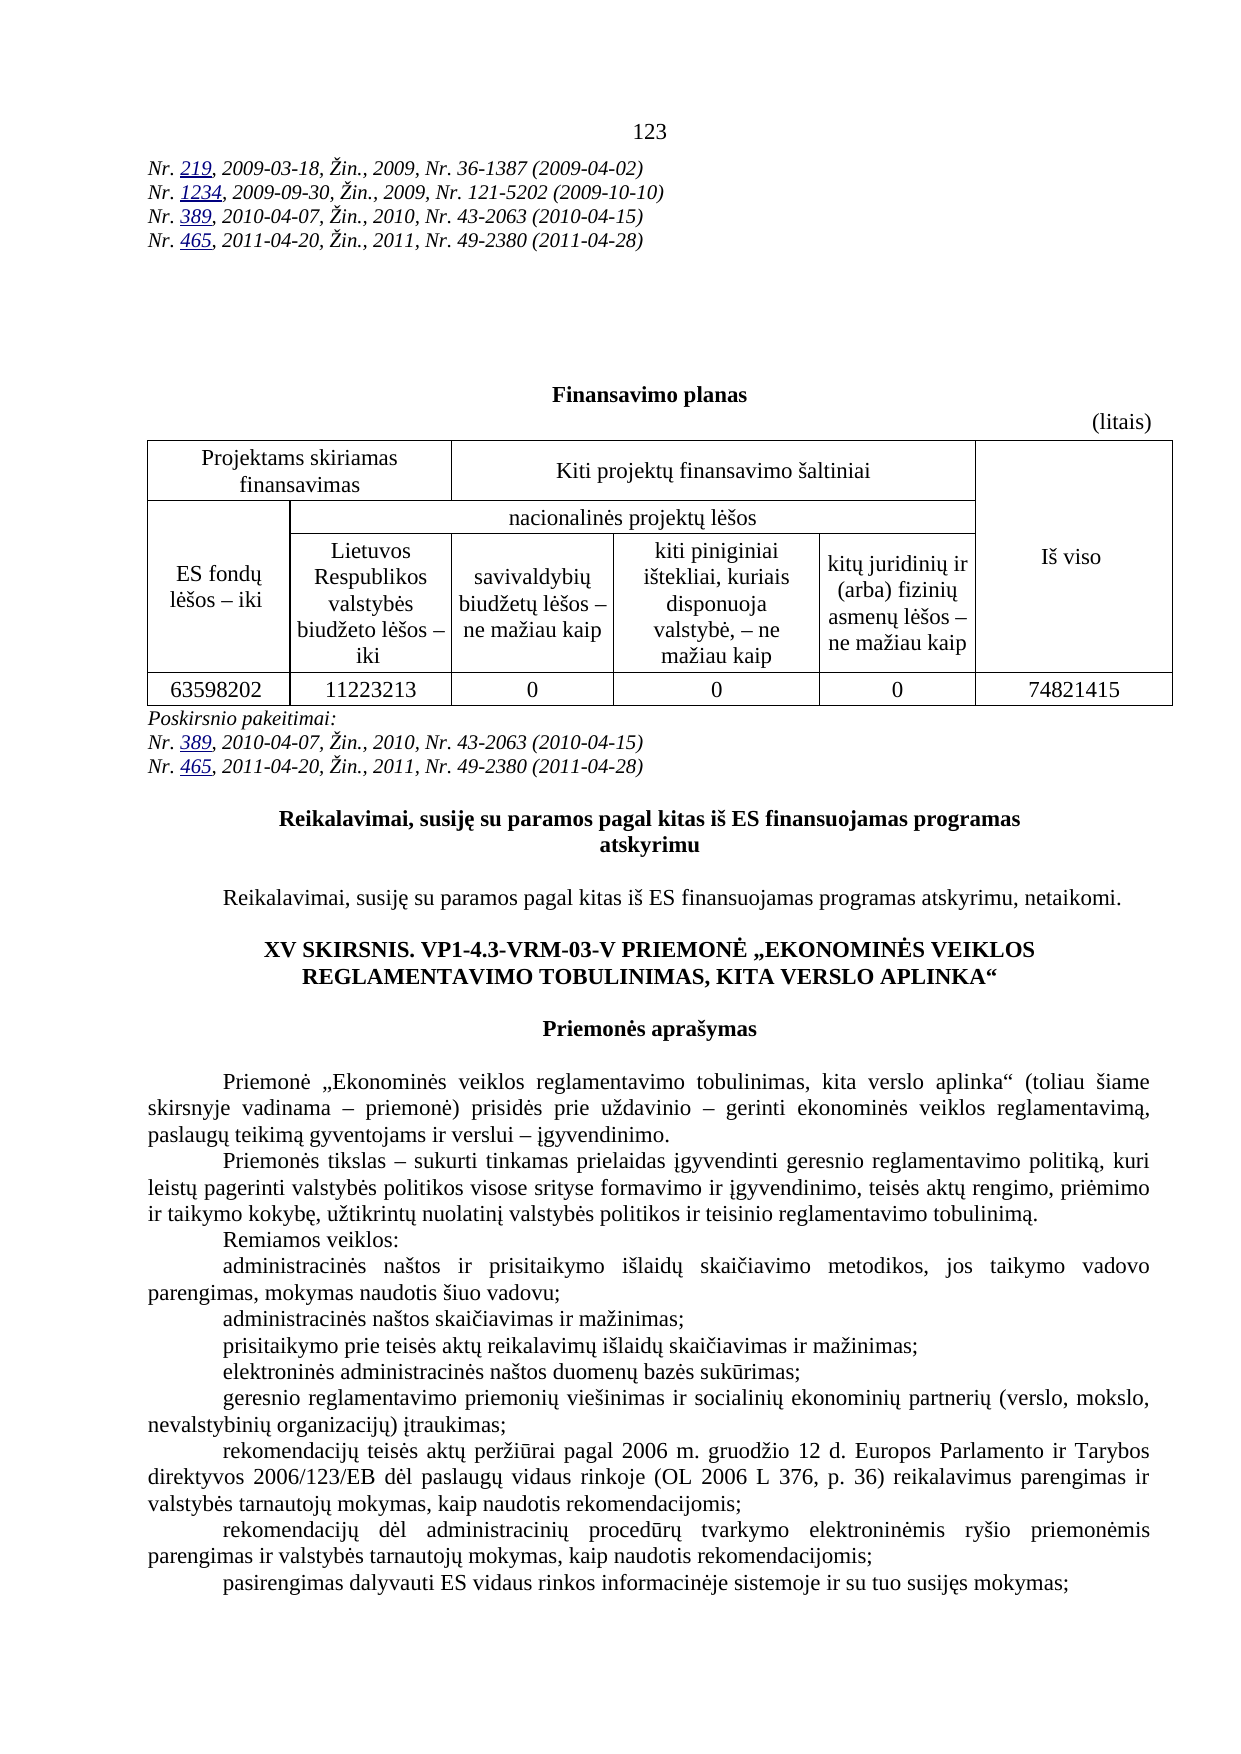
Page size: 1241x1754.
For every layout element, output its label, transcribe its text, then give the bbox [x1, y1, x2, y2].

text (litais) [148, 408, 1152, 434]
table_cell ES fondų lėšos – iki [148, 501, 289, 672]
text administracinės naštos skaičiavimas ir mažinimas; [148, 1305, 1152, 1332]
table_cell kiti piniginiai ištekliai, kuriais disponuoja valstybė, – ne mažiau kaip [614, 534, 819, 672]
text Priemonės aprašymas [148, 1015, 1152, 1042]
table_header Kiti projektų finansavimo šaltiniai [452, 441, 975, 500]
table_header Projektams skiriamas finansavimas [148, 441, 451, 500]
table_cell 11223213 [291, 673, 451, 705]
text administracinės naštos ir prisitaikymo išlaidų skaičiavimo metodikos, jos taikymo vadovo parengimas, mokymas naudotis šiuo vadovu; [148, 1253, 1152, 1305]
text rekomendacijų teisės aktų peržiūrai pagal 2006 m. gruodžio 12 d. Europos Parlamento ir Tarybos direktyvos 2006/123/EB dėl paslaugų vidaus rinkoje (OL 2006 L 376, p. 36) reikalavimus parengimas ir valstybės tarnautojų mokymas, kaip naudotis rekomendacijomis; [148, 1437, 1152, 1516]
text geresnio reglamentavimo priemonių viešinimas ir socialinių ekonominių partnerių (verslo, mokslo, nevalstybinių organizacijų) įtraukimas; [148, 1384, 1152, 1437]
text Nr. 465, 2011-04-20, Žin., 2011, Nr. 49-2380 (2011-04-28) [148, 228, 1152, 252]
text Priemonės tikslas – sukurti tinkamas prielaidas įgyvendinti geresnio reglamentavimo politiką, kuri leistų pagerinti valstybės politikos visose srityse formavimo ir įgyvendinimo, teisės aktų rengimo, priėmimo ir taikymo kokybę, užtikrintų nuolatinį valstybės politikos ir teisinio reglamentavimo tobulinimą. [148, 1147, 1152, 1226]
text Priemonė „Ekonominės veiklos reglamentavimo tobulinimas, kita verslo aplinka“ (toliau šiame skirsnyje vadinama – priemonė) prisidės prie uždavinio – gerinti ekonominės veiklos reglamentavimą, paslaugų teikimą gyventojams ir verslui – įgyvendinimo. [148, 1068, 1152, 1147]
text Reikalavimai, susiję su paramos pagal kitas iš ES finansuojamas programas atskyrimu [148, 804, 1152, 857]
text Finansavimo planas [148, 381, 1152, 408]
table_cell 0 [452, 673, 613, 705]
table_cell 63598202 [148, 673, 289, 705]
table_header Iš viso [976, 441, 1172, 672]
table_cell savivaldybių biudžetų lėšos – ne mažiau kaip [452, 534, 613, 672]
text elektroninės administracinės naštos duomenų bazės sukūrimas; [148, 1358, 1152, 1384]
text prisitaikymo prie teisės aktų reikalavimų išlaidų skaičiavimas ir mažinimas; [148, 1332, 1152, 1358]
table_cell 0 [614, 673, 819, 705]
subtitle XV SKIRSNIS. VP1-4.3-VRM-03-V PRIEMONĖ „EKONOMINĖS VEIKLOS REGLAMENTAVIMO TOBULINIMAS, KITA VERSLO APLINKA“ [148, 936, 1152, 989]
text Remiamos veiklos: [148, 1226, 1152, 1253]
table_cell kitų juridinių ir (arba) fizinių asmenų lėšos – ne mažiau kaip [820, 534, 975, 672]
text Nr. 1234, 2009-09-30, Žin., 2009, Nr. 121-5202 (2009-10-10) [148, 180, 1152, 204]
table_cell 74821415 [976, 673, 1172, 705]
text Reikalavimai, susiję su paramos pagal kitas iš ES finansuojamas programas atskyrimu, netaikomi. [148, 884, 1152, 910]
text Nr. 389, 2010-04-07, Žin., 2010, Nr. 43-2063 (2010-04-15) [148, 730, 1152, 754]
text pasirengimas dalyvauti ES vidaus rinkos informacinėje sistemoje ir su tuo susijęs mokymas; [148, 1569, 1152, 1595]
text Nr. 465, 2011-04-20, Žin., 2011, Nr. 49-2380 (2011-04-28) [148, 754, 1152, 778]
table_cell 0 [820, 673, 975, 705]
table_cell Lietuvos Respublikos valstybės biudžeto lėšos – iki [291, 534, 451, 672]
text Nr. 219, 2009-03-18, Žin., 2009, Nr. 36-1387 (2009-04-02) [148, 156, 1152, 180]
text Poskirsnio pakeitimai: [148, 706, 1152, 730]
table_cell nacionalinės projektų lėšos [291, 501, 975, 533]
text rekomendacijų dėl administracinių procedūrų tvarkymo elektroninėmis ryšio priemonėmis parengimas ir valstybės tarnautojų mokymas, kaip naudotis rekomendacijomis; [148, 1516, 1152, 1569]
text Nr. 389, 2010-04-07, Žin., 2010, Nr. 43-2063 (2010-04-15) [148, 204, 1152, 228]
